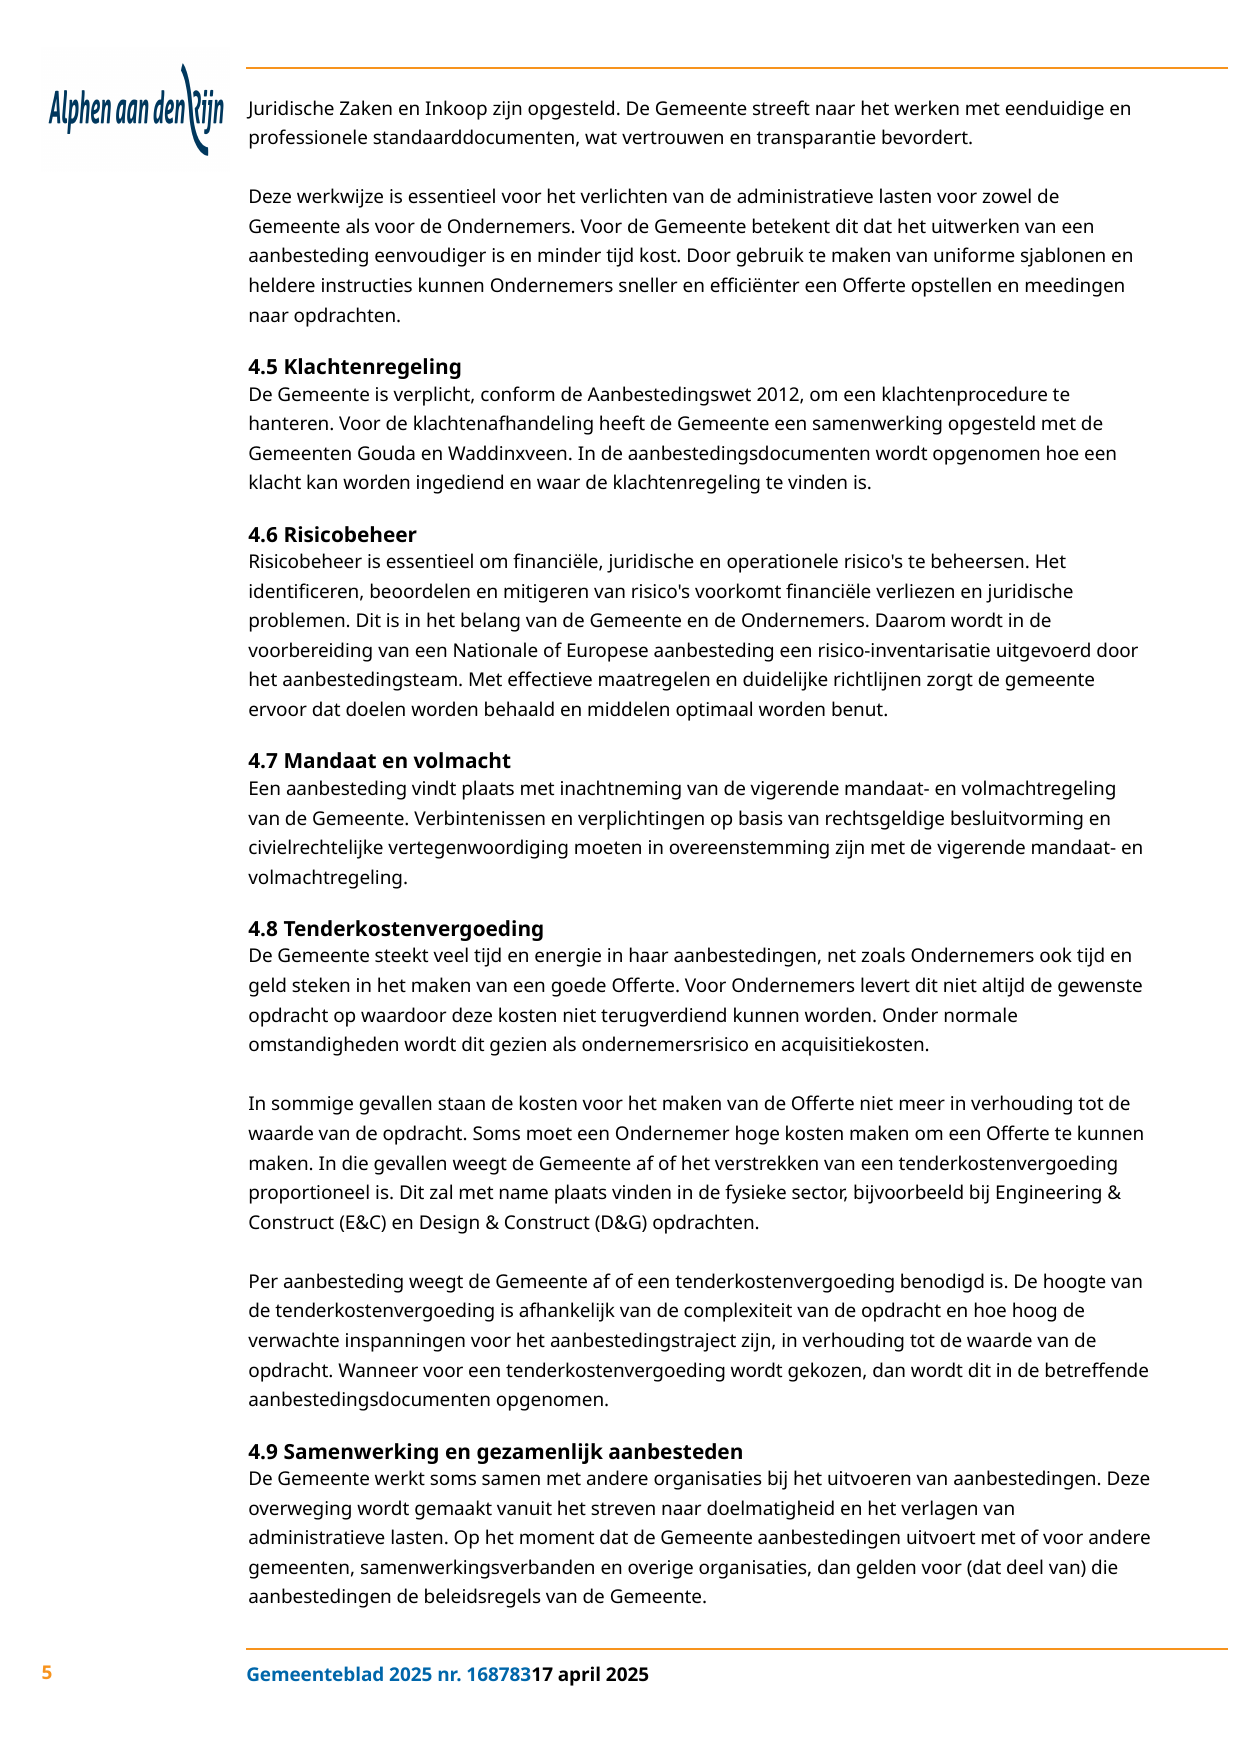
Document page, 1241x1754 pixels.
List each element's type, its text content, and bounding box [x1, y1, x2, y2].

picture [41, 47, 231, 172]
text Juridische Zaken en Inkoop zijn opgesteld. De Gemeente streeft naar het werken met eenduidige en professionele standaarddocumenten, wat vertrouwen en transparantie bevordert. [248, 95, 1152, 150]
text Deze werkwijze is essentieel voor het verlichten van de administratieve lasten voor zowel de Gemeente als voor de Ondernemers. Voor de Gemeente betekent dit dat het uitwerken van een aanbesteding eenvoudiger is en minder tijd kost. Door gebruik te maken van uniforme sjablonen en heldere instructies kunnen Ondernemers sneller en efficiënter een Offerte opstellen en meedingen naar opdrachten. [248, 183, 1152, 328]
text Risicobeheer is essentieel om financiële, juridische en operationele risico's te beheersen. Het identificeren, beoordelen en mitigeren van risico's voorkomt financiële verliezen en juridische problemen. Dit is in het belang van de Gemeente en de Ondernemers. Daarom wordt in de voorbereiding van een Nationale of Europese aanbesteding een risico-inventarisatie uitgevoerd door het aanbestedingsteam. Met effectieve maatregelen en duidelijke richtlijnen zorgt de gemeente ervoor dat doelen worden behaald en middelen optimaal worden benut. [248, 548, 1152, 722]
text 4.5 Klachtenregeling [248, 352, 1152, 381]
text 4.7 Mandaat en volmacht [248, 747, 1152, 775]
text Per aanbesteding weegt de Gemeente af of een tenderkostenvergoeding benodigd is. De hoogte van de tenderkostenvergoeding is afhankelijk van de complexiteit van de opdracht en hoe hoog de verwachte inspanningen voor het aanbestedingstraject zijn, in verhouding tot de waarde van de opdracht. Wanneer voor een tenderkostenvergoeding wordt gekozen, dan wordt dit in de betreffende aanbestedingsdocumenten opgenomen. [248, 1268, 1152, 1412]
text De Gemeente steekt veel tijd en energie in haar aanbestedingen, net zoals Ondernemers ook tijd en geld steken in het maken van een goede Offerte. Voor Ondernemers levert dit niet altijd de gewenste opdracht op waardoor deze kosten niet terugverdiend kunnen worden. Onder normale omstandigheden wordt dit gezien als ondernemersrisico en acquisitiekosten. [248, 943, 1152, 1057]
text 4.6 Risicobeheer [248, 520, 1152, 548]
text 4.8 Tenderkostenvergoeding [248, 914, 1152, 943]
text De Gemeente is verplicht, conform de Aanbestedingswet 2012, om een klachtenprocedure te hanteren. Voor de klachtenafhandeling heeft de Gemeente een samenwerking opgesteld met de Gemeenten Gouda en Waddinxveen. In de aanbestedingsdocumenten wordt opgenomen hoe een klacht kan worden ingediend en waar de klachtenregeling te vinden is. [248, 381, 1152, 495]
text In sommige gevallen staan de kosten voor het maken van de Offerte niet meer in verhouding tot de waarde van de opdracht. Soms moet een Ondernemer hoge kosten maken om een Offerte te kunnen maken. In die gevallen weegt de Gemeente af of het verstrekken van een tenderkostenvergoeding proportioneel is. Dit zal met name plaats vinden in de fysieke sector, bijvoorbeeld bij Engineering & Construct (E&C) en Design & Construct (D&G) opdrachten. [248, 1091, 1152, 1235]
text 4.9 Samenwerking en gezamenlijk aanbesteden [248, 1437, 1152, 1465]
text De Gemeente werkt soms samen met andere organisaties bij het uitvoeren van aanbestedingen. Deze overweging wordt gemaakt vanuit het streven naar doelmatigheid en het verlagen van administratieve lasten. Op het moment dat de Gemeente aanbestedingen uitvoert met of voor andere gemeenten, samenwerkingsverbanden en overige organisaties, dan gelden voor (dat deel van) die aanbestedingen de beleidsregels van de Gemeente. [248, 1465, 1152, 1609]
text Een aanbesteding vindt plaats met inachtneming van de vigerende mandaat- en volmachtregeling van de Gemeente. Verbintenissen en verplichtingen op basis van rechtsgeldige besluitvorming en civielrechtelijke vertegenwoordiging moeten in overeenstemming zijn met de vigerende mandaat- en volmachtregeling. [248, 775, 1152, 889]
